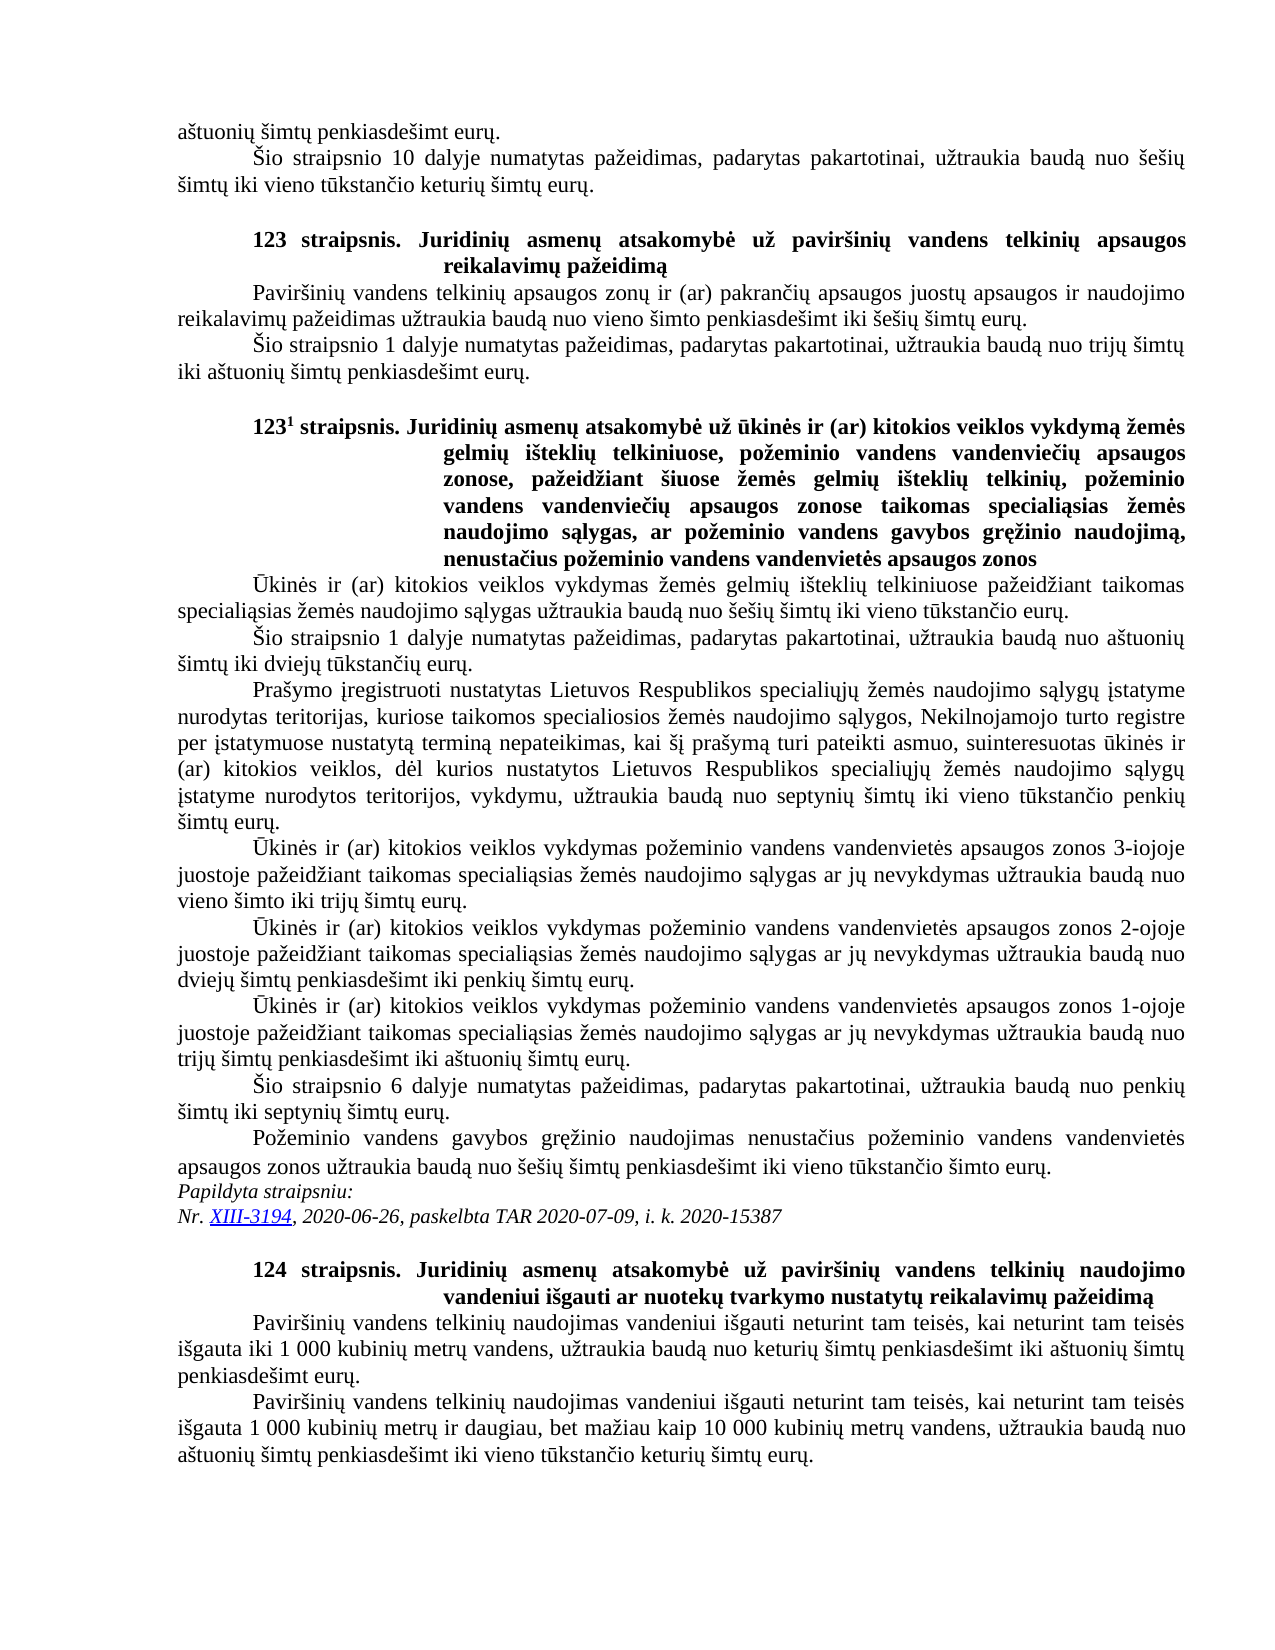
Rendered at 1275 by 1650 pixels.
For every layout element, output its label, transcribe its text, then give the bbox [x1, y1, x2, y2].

text Paviršinių vandens telkinių apsaugos zonų ir (ar) pakrančių apsaugos juostų apsaugos ir naudojimo reikalavimų pažeidimas užtraukia baudą nuo vieno šimto penkiasdešimt iki šešių šimtų eurų. [177, 279, 1186, 331]
text Šio straipsnio 6 dalyje numatytas pažeidimas, padarytas pakartotinai, užtraukia baudą nuo penkių šimtų iki septynių šimtų eurų. [177, 1072, 1186, 1124]
text Paviršinių vandens telkinių naudojimas vandeniui išgauti neturint tam teisės, kai neturint tam teisės išgauta 1 000 kubinių metrų ir daugiau, bet mažiau kaip 10 000 kubinių metrų vandens, užtraukia baudą nuo aštuonių šimtų penkiasdešimt iki vieno tūkstančio keturių šimtų eurų. [177, 1388, 1186, 1467]
text Ūkinės ir (ar) kitokios veiklos vykdymas požeminio vandens vandenvietės apsaugos zonos 3-iojoje juostoje pažeidžiant taikomas specialiąsias žemės naudojimo sąlygas ar jų nevykdymas užtraukia baudą nuo vieno šimto iki trijų šimtų eurų. [177, 834, 1186, 913]
text Požeminio vandens gavybos gręžinio naudojimas nenustačius požeminio vandens vandenvietės apsaugos zonos užtraukia baudą nuo šešių šimtų penkiasdešimt iki vieno tūkstančio šimto eurų. [177, 1124, 1186, 1179]
text aštuonių šimtų penkiasdešimt eurų. [177, 118, 1186, 144]
text Papildyta straipsniu: [177, 1179, 1186, 1203]
text Šio straipsnio 10 dalyje numatytas pažeidimas, padarytas pakartotinai, užtraukia baudą nuo šešių šimtų iki vieno tūkstančio keturių šimtų eurų. [177, 144, 1186, 197]
text Ūkinės ir (ar) kitokios veiklos vykdymas požeminio vandens vandenvietės apsaugos zonos 1-ojoje juostoje pažeidžiant taikomas specialiąsias žemės naudojimo sąlygas ar jų nevykdymas užtraukia baudą nuo trijų šimtų penkiasdešimt iki aštuonių šimtų eurų. [177, 993, 1186, 1072]
text Prašymo įregistruoti nustatytas Lietuvos Respublikos specialiųjų žemės naudojimo sąlygų įstatyme nurodytas teritorijas, kuriose taikomos specialiosios žemės naudojimo sąlygos, Nekilnojamojo turto registre per įstatymuose nustatytą terminą nepateikimas, kai šį prašymą turi pateikti asmuo, suinteresuotas ūkinės ir (ar) kitokios veiklos, dėl kurios nustatytos Lietuvos Respublikos specialiųjų žemės naudojimo sąlygų įstatyme nurodytos teritorijos, vykdymu, užtraukia baudą nuo septynių šimtų iki vieno tūkstančio penkių šimtų eurų. [177, 676, 1186, 834]
text Paviršinių vandens telkinių naudojimas vandeniui išgauti neturint tam teisės, kai neturint tam teisės išgauta iki 1 000 kubinių metrų vandens, užtraukia baudą nuo keturių šimtų penkiasdešimt iki aštuonių šimtų penkiasdešimt eurų. [177, 1309, 1186, 1388]
text Ūkinės ir (ar) kitokios veiklos vykdymas žemės gelmių išteklių telkiniuose pažeidžiant taikomas specialiąsias žemės naudojimo sąlygas užtraukia baudą nuo šešių šimtų iki vieno tūkstančio eurų. [177, 571, 1186, 624]
text Nr. XIII-3194, 2020-06-26, paskelbta TAR 2020-07-09, i. k. 2020-15387 [177, 1203, 1186, 1228]
text Ūkinės ir (ar) kitokios veiklos vykdymas požeminio vandens vandenvietės apsaugos zonos 2-ojoje juostoje pažeidžiant taikomas specialiąsias žemės naudojimo sąlygas ar jų nevykdymas užtraukia baudą nuo dviejų šimtų penkiasdešimt iki penkių šimtų eurų. [177, 913, 1186, 993]
text Šio straipsnio 1 dalyje numatytas pažeidimas, padarytas pakartotinai, užtraukia baudą nuo aštuonių šimtų iki dviejų tūkstančių eurų. [177, 624, 1186, 676]
text 1231 straipsnis. Juridinių asmenų atsakomybė už ūkinės ir (ar) kitokios veiklos vykdymą žemės gelmių išteklių telkiniuose, požeminio vandens vandenviečių apsaugos zonose, pažeidžiant šiuose žemės gelmių išteklių telkinių, požeminio vandens vandenviečių apsaugos zonose taikomas specialiąsias žemės naudojimo sąlygas, ar požeminio vandens gavybos gręžinio naudojimą, nenustačius požeminio vandens vandenvietės apsaugos zonos [252, 413, 1186, 571]
text 124 straipsnis. Juridinių asmenų atsakomybė už paviršinių vandens telkinių naudojimo vandeniui išgauti ar nuotekų tvarkymo nustatytų reikalavimų pažeidimą [252, 1256, 1186, 1309]
text Šio straipsnio 1 dalyje numatytas pažeidimas, padarytas pakartotinai, užtraukia baudą nuo trijų šimtų iki aštuonių šimtų penkiasdešimt eurų. [177, 331, 1186, 384]
text 123 straipsnis. Juridinių asmenų atsakomybė už paviršinių vandens telkinių apsaugos reikalavimų pažeidimą [252, 226, 1186, 279]
